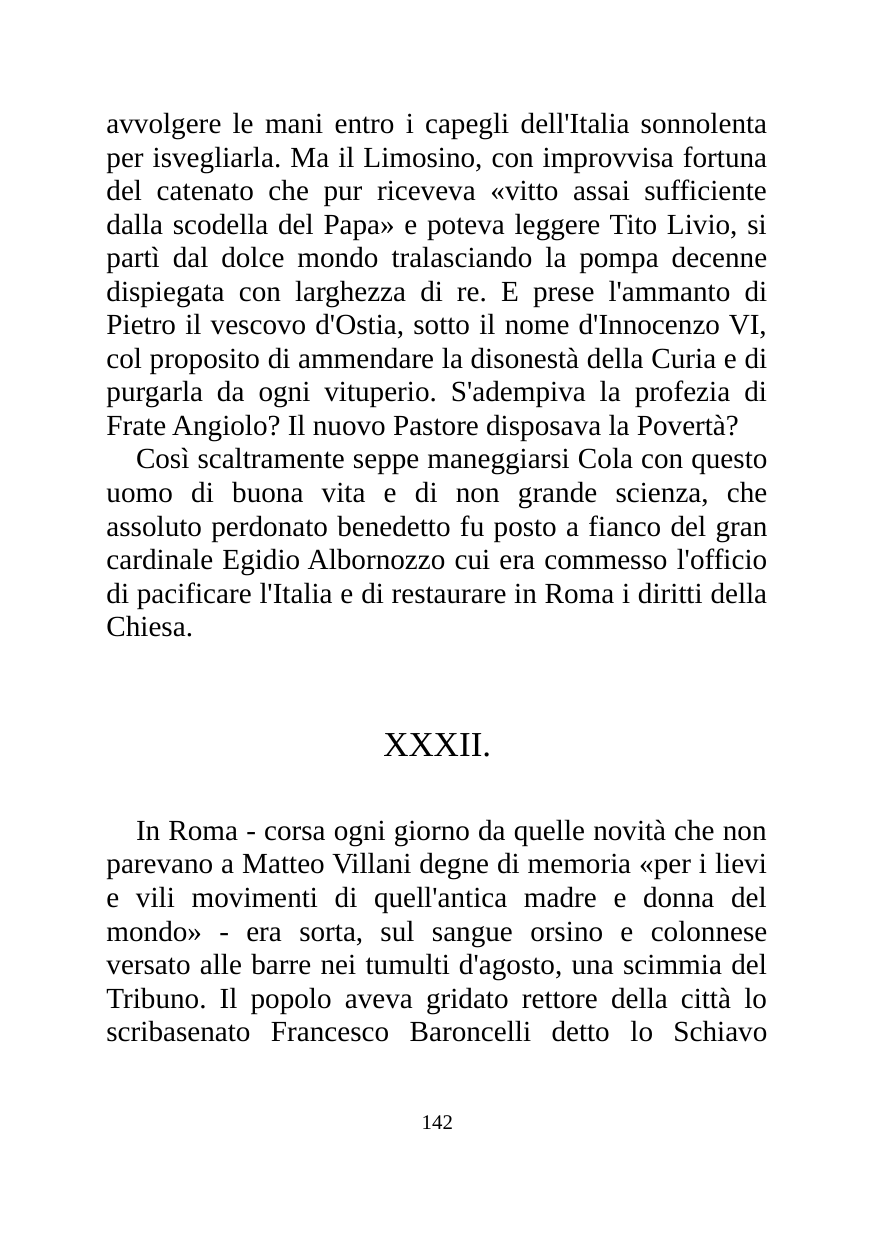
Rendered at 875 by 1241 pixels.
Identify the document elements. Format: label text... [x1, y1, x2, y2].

text Così scaltramente seppe maneggiarsi Cola con questo uomo di buona vita e di non grande scienza, che assoluto perdonato benedetto fu posto a fianco del gran cardinale Egidio Albornozzo cui era commesso l'officio di pacificare l'Italia e di restaurare in Roma i diritti della Chiesa. [106, 442, 768, 643]
subtitle XXXII. [106, 724, 768, 764]
text avvolgere le mani entro i capegli dell'Italia sonnolenta per isvegliarla. Ma il Limosino, con improvvisa fortuna del catenato che pur riceveva «vitto assai sufficiente dalla scodella del Papa» e poteva leggere Tito Livio, si partì dal dolce mondo tralasciando la pompa decenne dispiegata con larghezza di re. E prese l'ammanto di Pietro il vescovo d'Ostia, sotto il nome d'Innocenzo VI, col proposito di ammendare la disonestà della Curia e di purgarla da ogni vituperio. S'adempiva la profezia di Frate Angiolo? Il nuovo Pastore disposava la Povertà? [106, 106, 768, 442]
text In Roma - corsa ogni giorno da quelle novità che non parevano a Matteo Villani degne di memoria «per i lievi e vili movimenti di quell'antica madre e donna del mondo» - era sorta, sul sangue orsino e colonnese versato alle barre nei tumulti d'agosto, una scimmia del Tribuno. Il popolo aveva gridato rettore della città lo scribasenato Francesco Baroncelli detto lo Schiavo [106, 813, 768, 1048]
